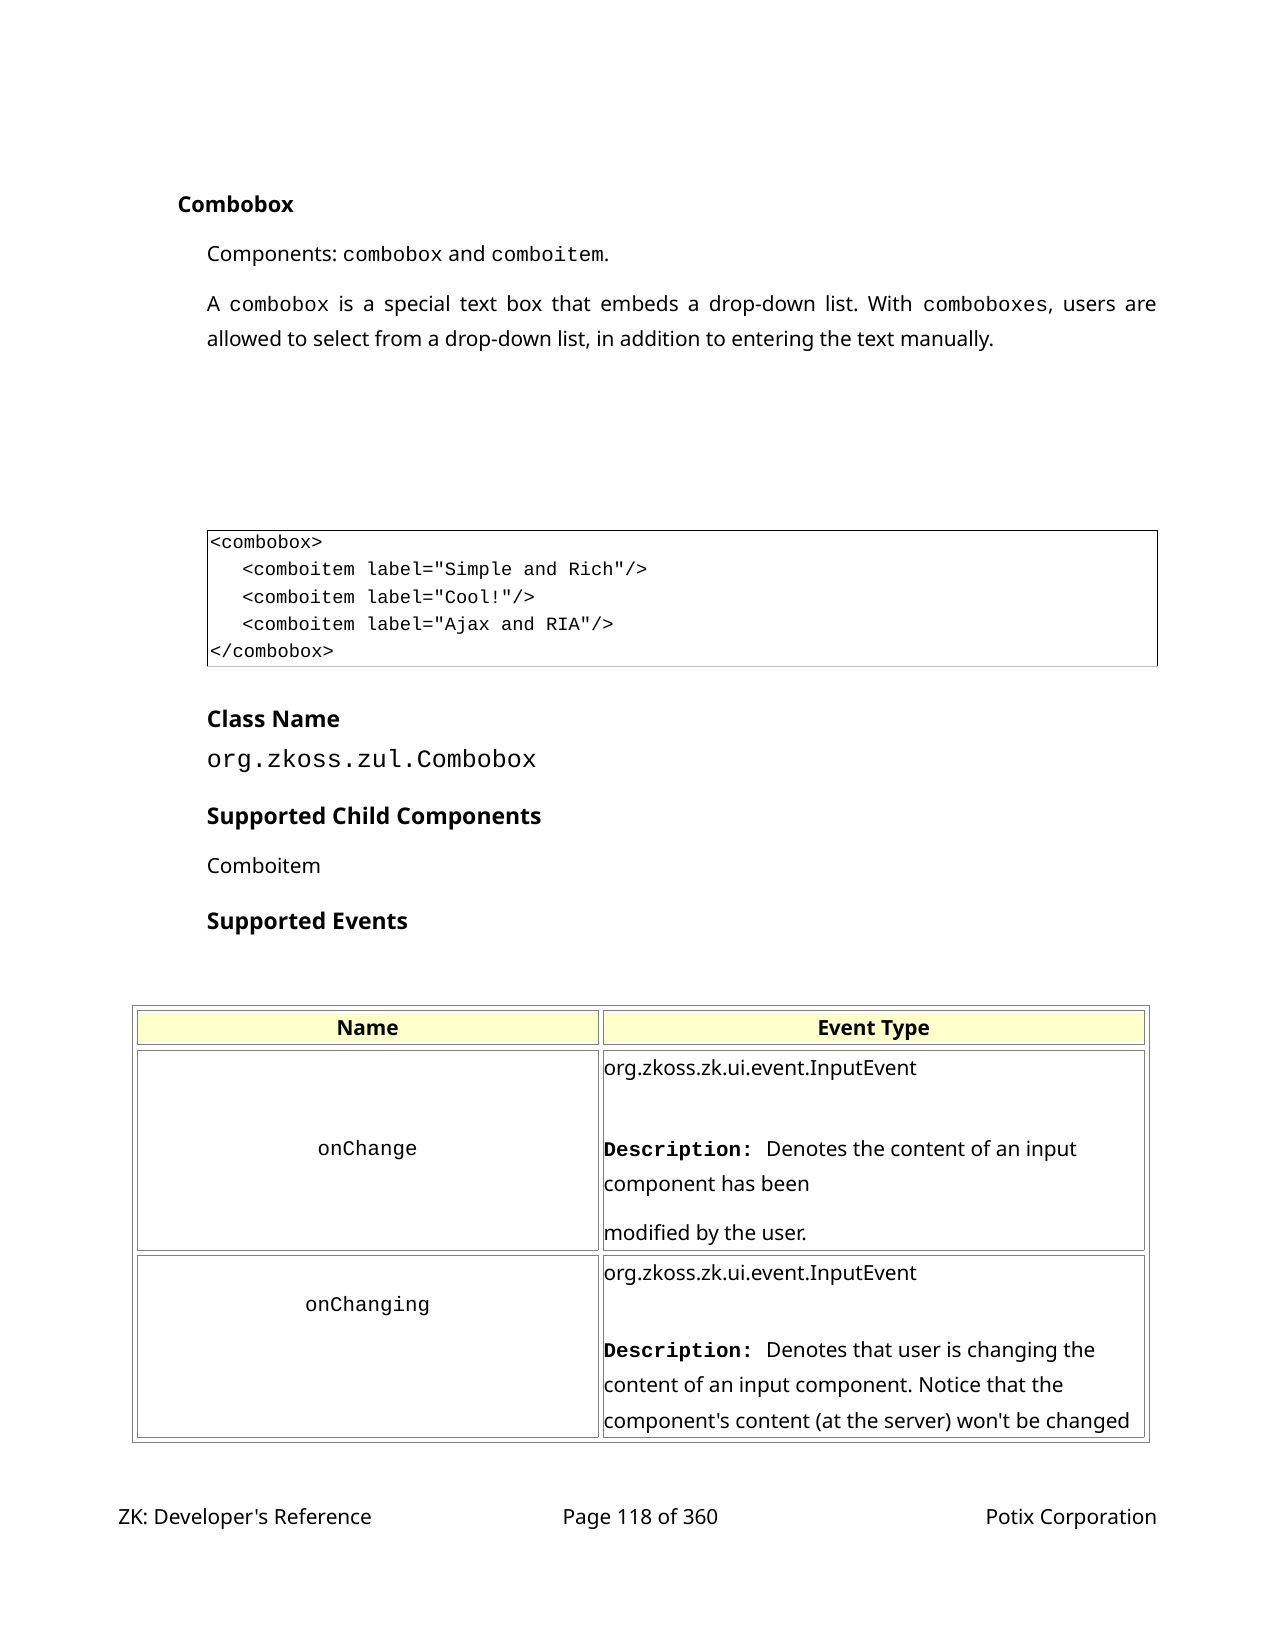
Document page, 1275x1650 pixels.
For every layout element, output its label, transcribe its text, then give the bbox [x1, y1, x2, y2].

text <combobox> [208, 531, 1157, 554]
text Comboitem [207, 852, 1157, 880]
text Components: combobox and comboitem. [207, 239, 1157, 268]
table_cell org.zkoss.zk.ui.event.InputEvent Description: Denotes the content of an input component has been modified by the user. [600, 1044, 1147, 1250]
text <comboitem label="Cool!"/> [208, 584, 1157, 609]
text </combobox> [208, 639, 1157, 666]
text <comboitem label="Ajax and RIA"/> [208, 612, 1157, 636]
text org.zkoss.zul.Combobox [207, 746, 1157, 775]
text <comboitem label="Simple and Rich"/> [208, 557, 1157, 582]
text A combobox is a special text box that embeds a drop-down list. With comboboxes, users are allowed to select from a drop-down list, in addition to entering the text manually. [207, 289, 1157, 352]
table_cell org.zkoss.zk.ui.event.InputEvent Description: Denotes that user is changing the content of an input component. Notice that the component's content (at the server) won't be changed [600, 1250, 1147, 1437]
subtitle Combobox [177, 189, 1157, 219]
subtitle Supported Child Components [207, 800, 1157, 831]
table_cell onChanging [134, 1250, 600, 1437]
table_header Name [134, 1006, 600, 1044]
table_cell onChange [134, 1044, 600, 1250]
subtitle Class Name [207, 703, 1157, 734]
table_header Event Type [600, 1006, 1147, 1044]
subtitle Supported Events [207, 905, 1157, 936]
